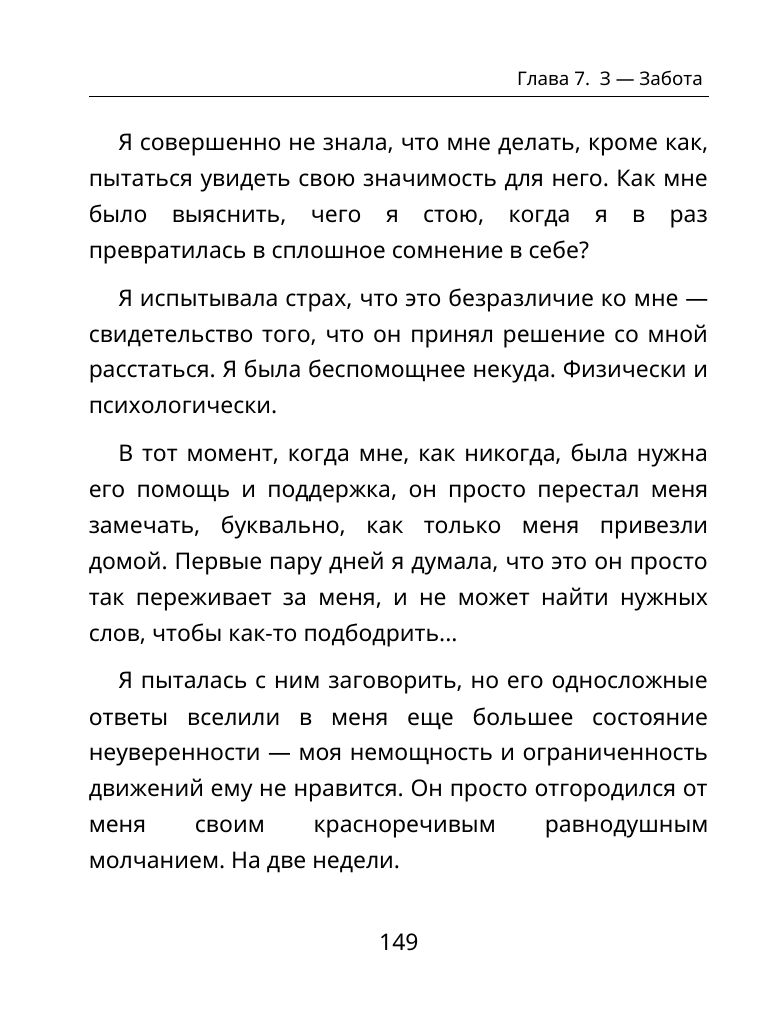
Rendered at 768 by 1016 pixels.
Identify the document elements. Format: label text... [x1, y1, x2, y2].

text Я испытывала страх, что это безразличие ко мне — свидетельство того, что он принял решение со мной расстаться. Я была беспомощнее некуда. Физически и психологически. [88, 282, 709, 421]
text Я пыталась с ним заговорить, но его односложные ответы вселили в меня еще большее состояние неуверенности — моя немощность и ограниченность движений ему не нравится. Он просто отгородился от меня своим красноречивым равнодушным молчанием. На две недели. [88, 664, 709, 875]
text Я совершенно не знала, что мне делать, кроме как, пытаться увидеть свою значимость для него. Как мне было выяснить, чего я стою, когда я в раз превратилась в сплошное сомнение в себе? [88, 126, 709, 265]
text В тот момент, когда мне, как никогда, была нужна его помощь и поддержка, он просто перестал меня замечать, буквально, как только меня привезли домой. Первые пару дней я думала, что это он просто так переживает за меня, и не может найти нужных слов, чтобы как-то подбодрить... [88, 437, 709, 648]
